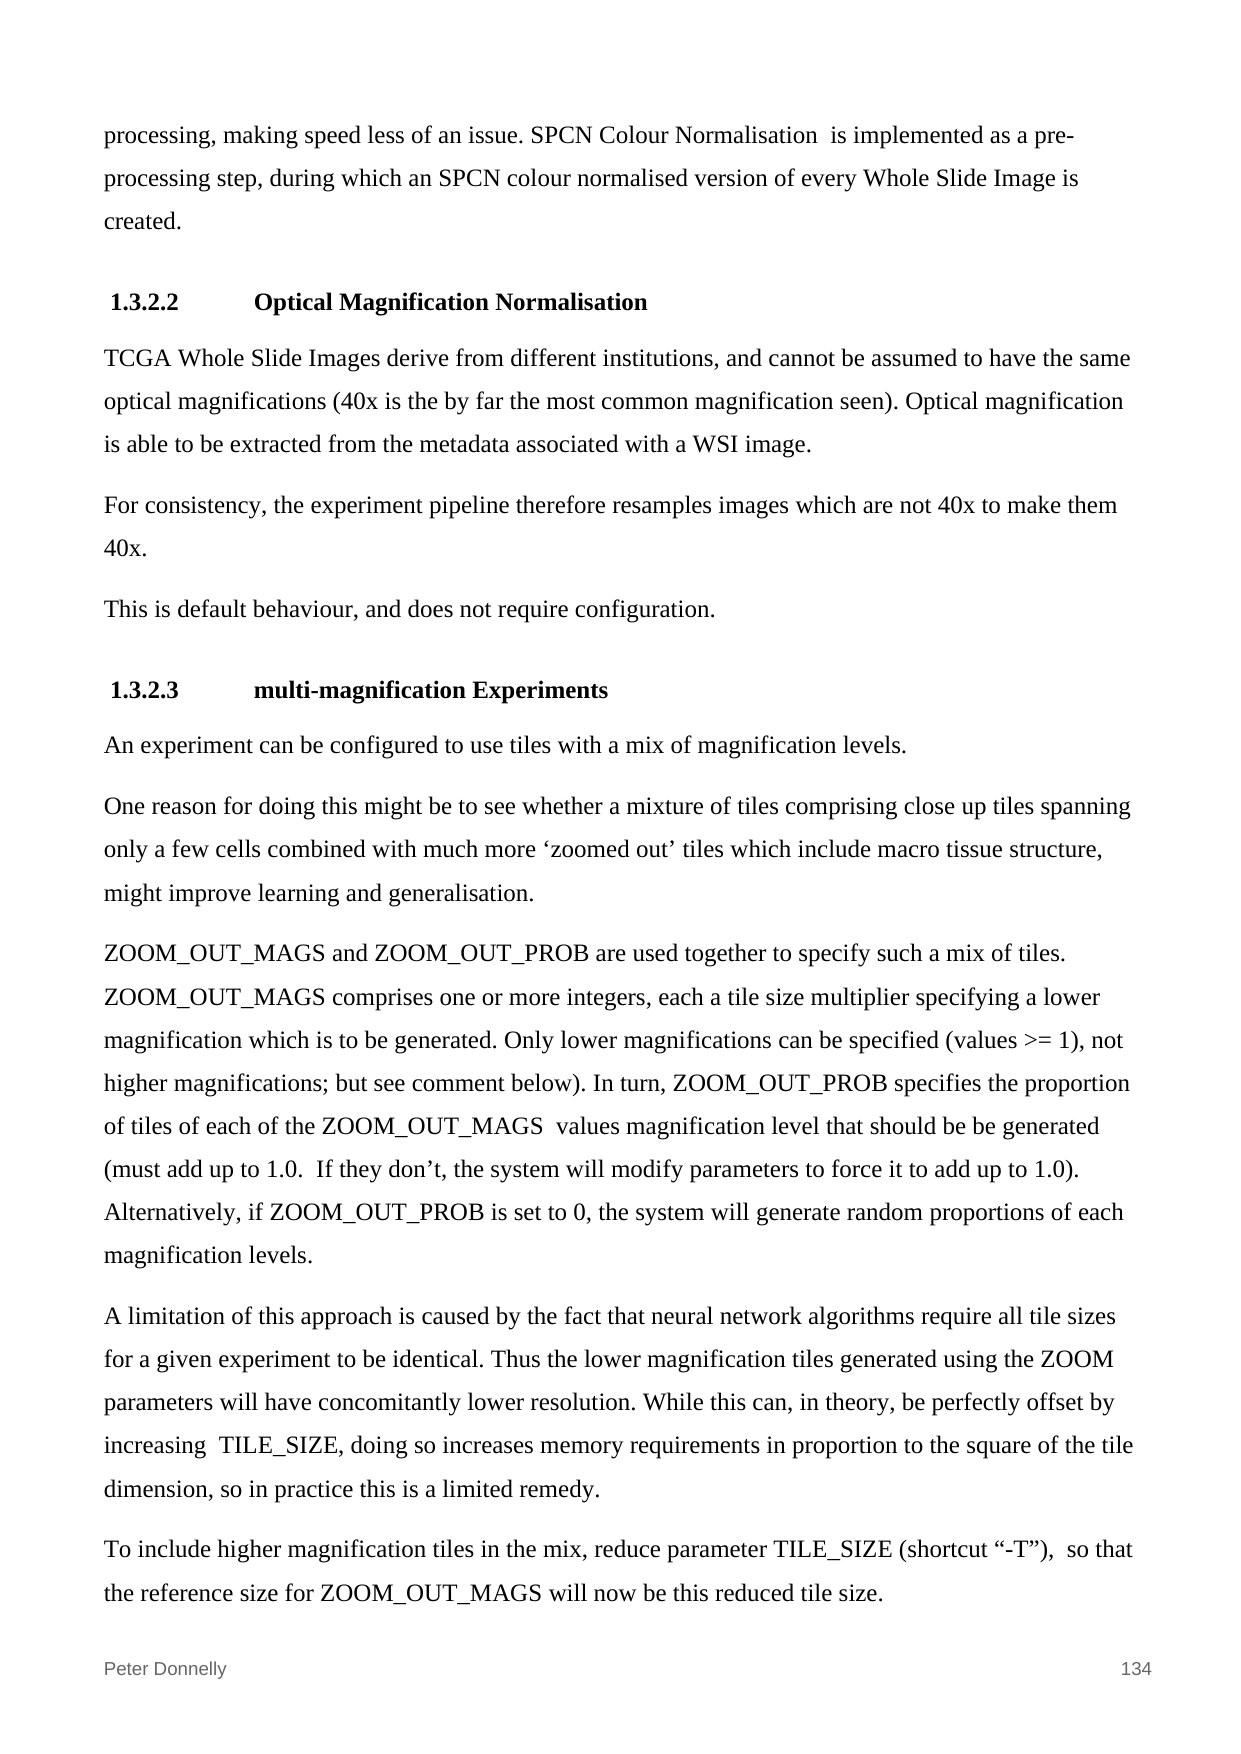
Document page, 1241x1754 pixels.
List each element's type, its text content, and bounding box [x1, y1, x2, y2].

text ZOOM_OUT_MAGS and ZOOM_OUT_PROB are used together to specify such a mix of tiles. ZOOM_OUT_MAGS comprises one or more integers, each a tile size multiplier specifying a lower magnification which is to be generated. Only lower magnifications can be specified (values >= 1), not higher magnifications; but see comment below). In turn, ZOOM_OUT_PROB specifies the proportion of tiles of each of the ZOOM_OUT_MAGS values magnification level that should be be generated (must add up to 1.0. If they don’t, the system will modify parameters to force it to add up to 1.0). Alternatively, if ZOOM_OUT_PROB is set to 0, the system will generate random proportions of each magnification levels. [103, 938, 1146, 1269]
text One reason for doing this might be to see whether a mixture of tiles comprising close up tiles spanning only a few cells combined with much more ‘zoomed out’ tiles which include macro tissue structure, might improve learning and generalisation. [103, 791, 1146, 906]
text processing, making speed less of an issue. SPCN Colour Normalisation is implemented as a pre-processing step, during which an SPCN colour normalised version of every Whole Slide Image is created. [103, 120, 1146, 235]
text To include higher magnification tiles in the mix, reduce parameter TILE_SIZE (shortcut “-T”), so that the reference size for ZOOM_OUT_MAGS will now be this reduced tile size. [103, 1534, 1146, 1606]
text A limitation of this approach is caused by the fact that neural network algorithms require all tile sizes for a given experiment to be identical. Thus the lower magnification tiles generated using the ZOOM parameters will have concomitantly lower resolution. While this can, in theory, be perfectly offset by increasing TILE_SIZE, doing so increases memory requirements in proportion to the square of the tile dimension, so in practice this is a limited remedy. [103, 1301, 1146, 1502]
text This is default behaviour, and does not require configuration. [103, 594, 1146, 623]
subtitle multi-magnification Experiments [103, 675, 1146, 704]
text For consistency, the experiment pipeline therefore resamples images which are not 40x to make them 40x. [103, 490, 1146, 562]
subtitle Optical Magnification Normalisation [103, 287, 1146, 316]
text TCGA Whole Slide Images derive from different institutions, and cannot be assumed to have the same optical magnifications (40x is the by far the most common magnification seen). Optical magnification is able to be extracted from the metadata associated with a WSI image. [103, 343, 1146, 458]
text An experiment can be configured to use tiles with a mix of magnification levels. [103, 731, 1146, 759]
